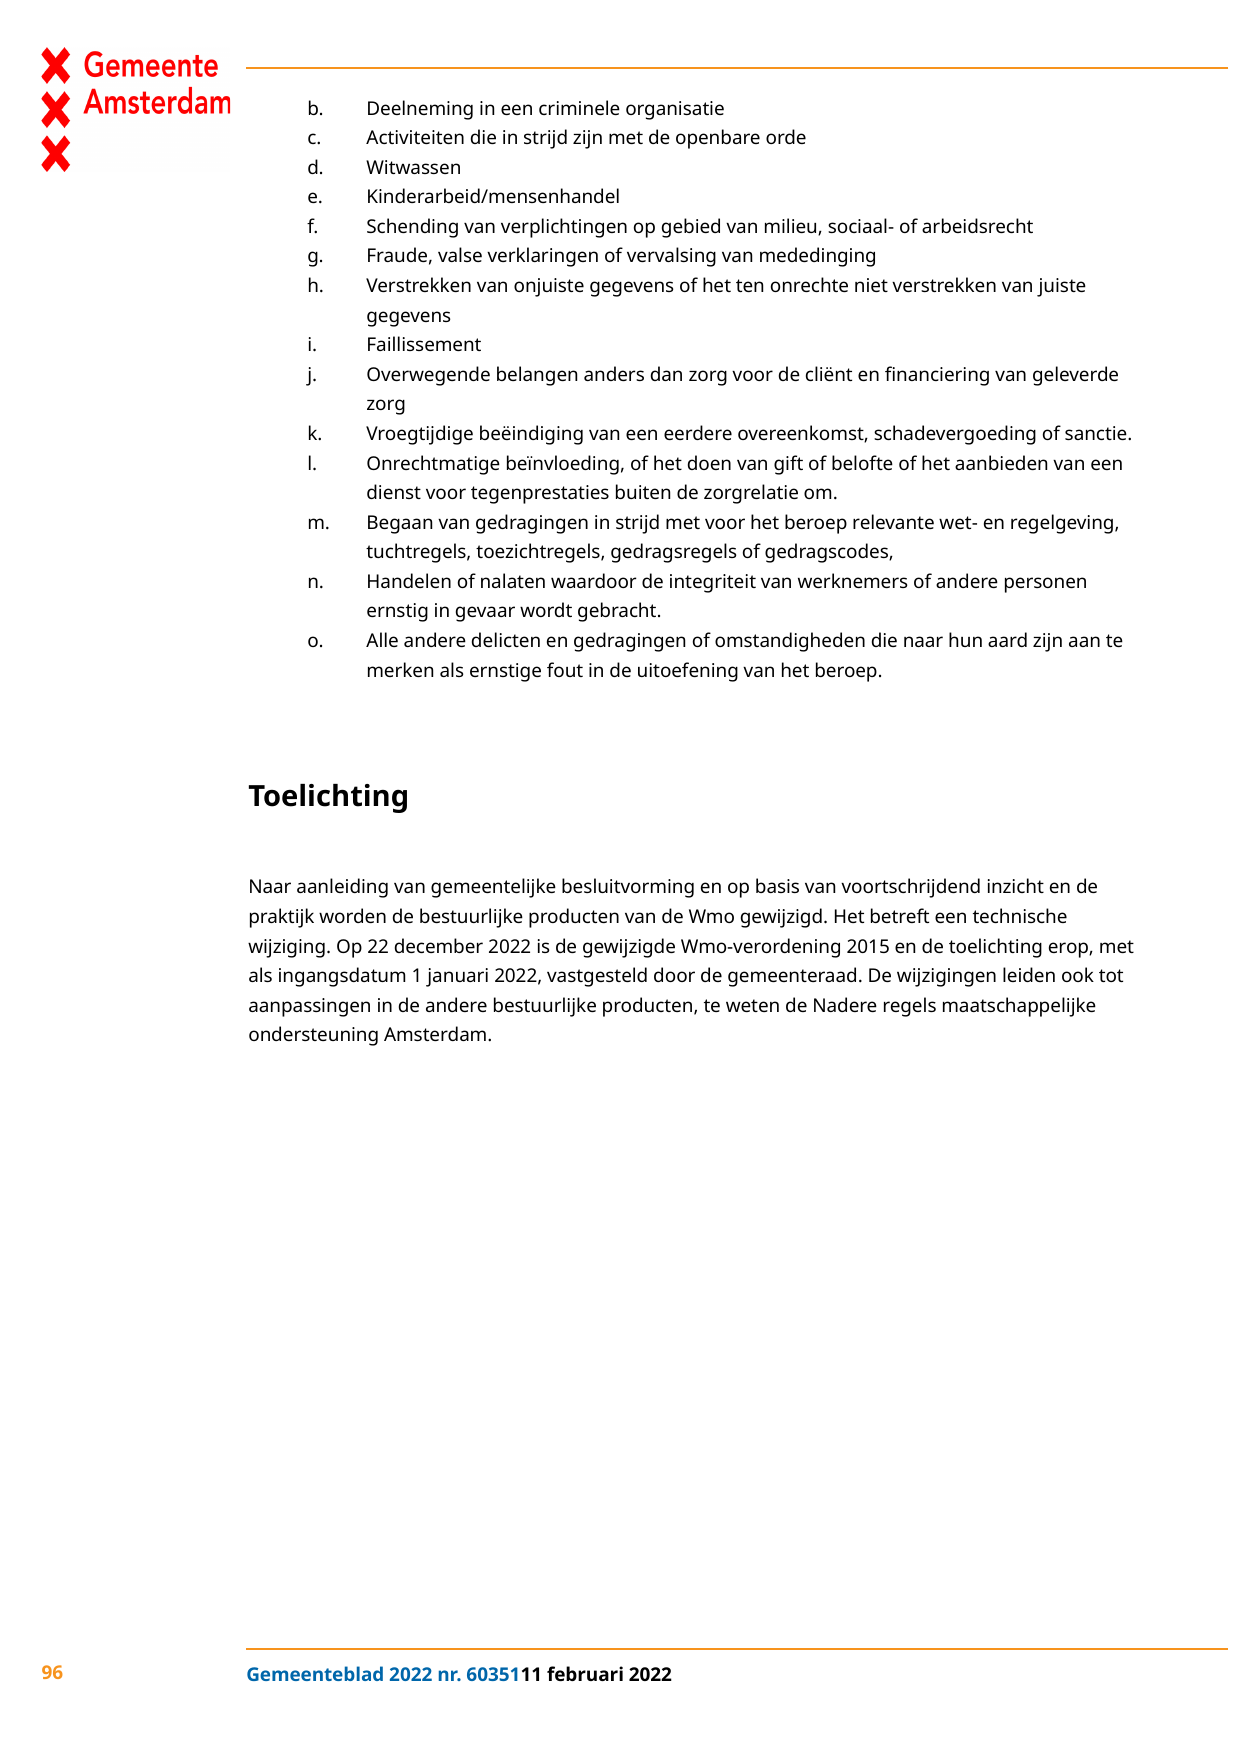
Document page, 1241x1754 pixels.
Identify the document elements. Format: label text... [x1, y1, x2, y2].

list Witwassen [307, 154, 1152, 180]
list Kinderarbeid/mensenhandel [307, 183, 1152, 209]
list Schending van verplichtingen op gebied van milieu, sociaal- of arbeidsrecht [307, 213, 1152, 239]
list Activiteiten die in strijd zijn met de openbare orde [307, 124, 1152, 150]
list Faillissement [307, 331, 1152, 357]
list Onrechtmatige beïnvloeding, of het doen van gift of belofte of het aanbieden van een dienst voor tegenprestaties buiten de zorgrelatie om. [307, 450, 1152, 505]
list Vroegtijdige beëindiging van een eerdere overeenkomst, schadevergoeding of sanctie. [307, 420, 1152, 446]
list Alle andere delicten en gedragingen of omstandigheden die naar hun aard zijn aan te merken als ernstige fout in de uitoefening van het beroep. [307, 627, 1152, 683]
text Toelichting [248, 775, 1152, 815]
list Deelneming in een criminele organisatie [307, 95, 1152, 121]
picture [41, 47, 231, 172]
list Fraude, valse verklaringen of vervalsing van mededinging [307, 243, 1152, 268]
list Verstrekken van onjuiste gegevens of het ten onrechte niet verstrekken van juiste gegevens [307, 272, 1152, 328]
list Overwegende belangen anders dan zorg voor de cliënt en financiering van geleverde zorg [307, 361, 1152, 416]
list Handelen of nalaten waardoor de integriteit van werknemers of andere personen ernstig in gevaar wordt gebracht. [307, 568, 1152, 623]
list Begaan van gedragingen in strijd met voor het beroep relevante wet- en regelgeving, tuchtregels, toezichtregels, gedragsregels of gedragscodes, [307, 509, 1152, 564]
text Naar aanleiding van gemeentelijke besluitvorming en op basis van voortschrijdend inzicht en de praktijk worden de bestuurlijke producten van de Wmo gewijzigd. Het betreft een technische wijziging. Op 22 december 2022 is de gewijzigde Wmo-verordening 2015 en de toelichting erop, met als ingangsdatum 1 januari 2022, vastgesteld door de gemeenteraad. De wijzigingen leiden ook tot aanpassingen in de andere bestuurlijke producten, te weten de Nadere regels maatschappelijke ondersteuning Amsterdam. [248, 874, 1152, 1047]
